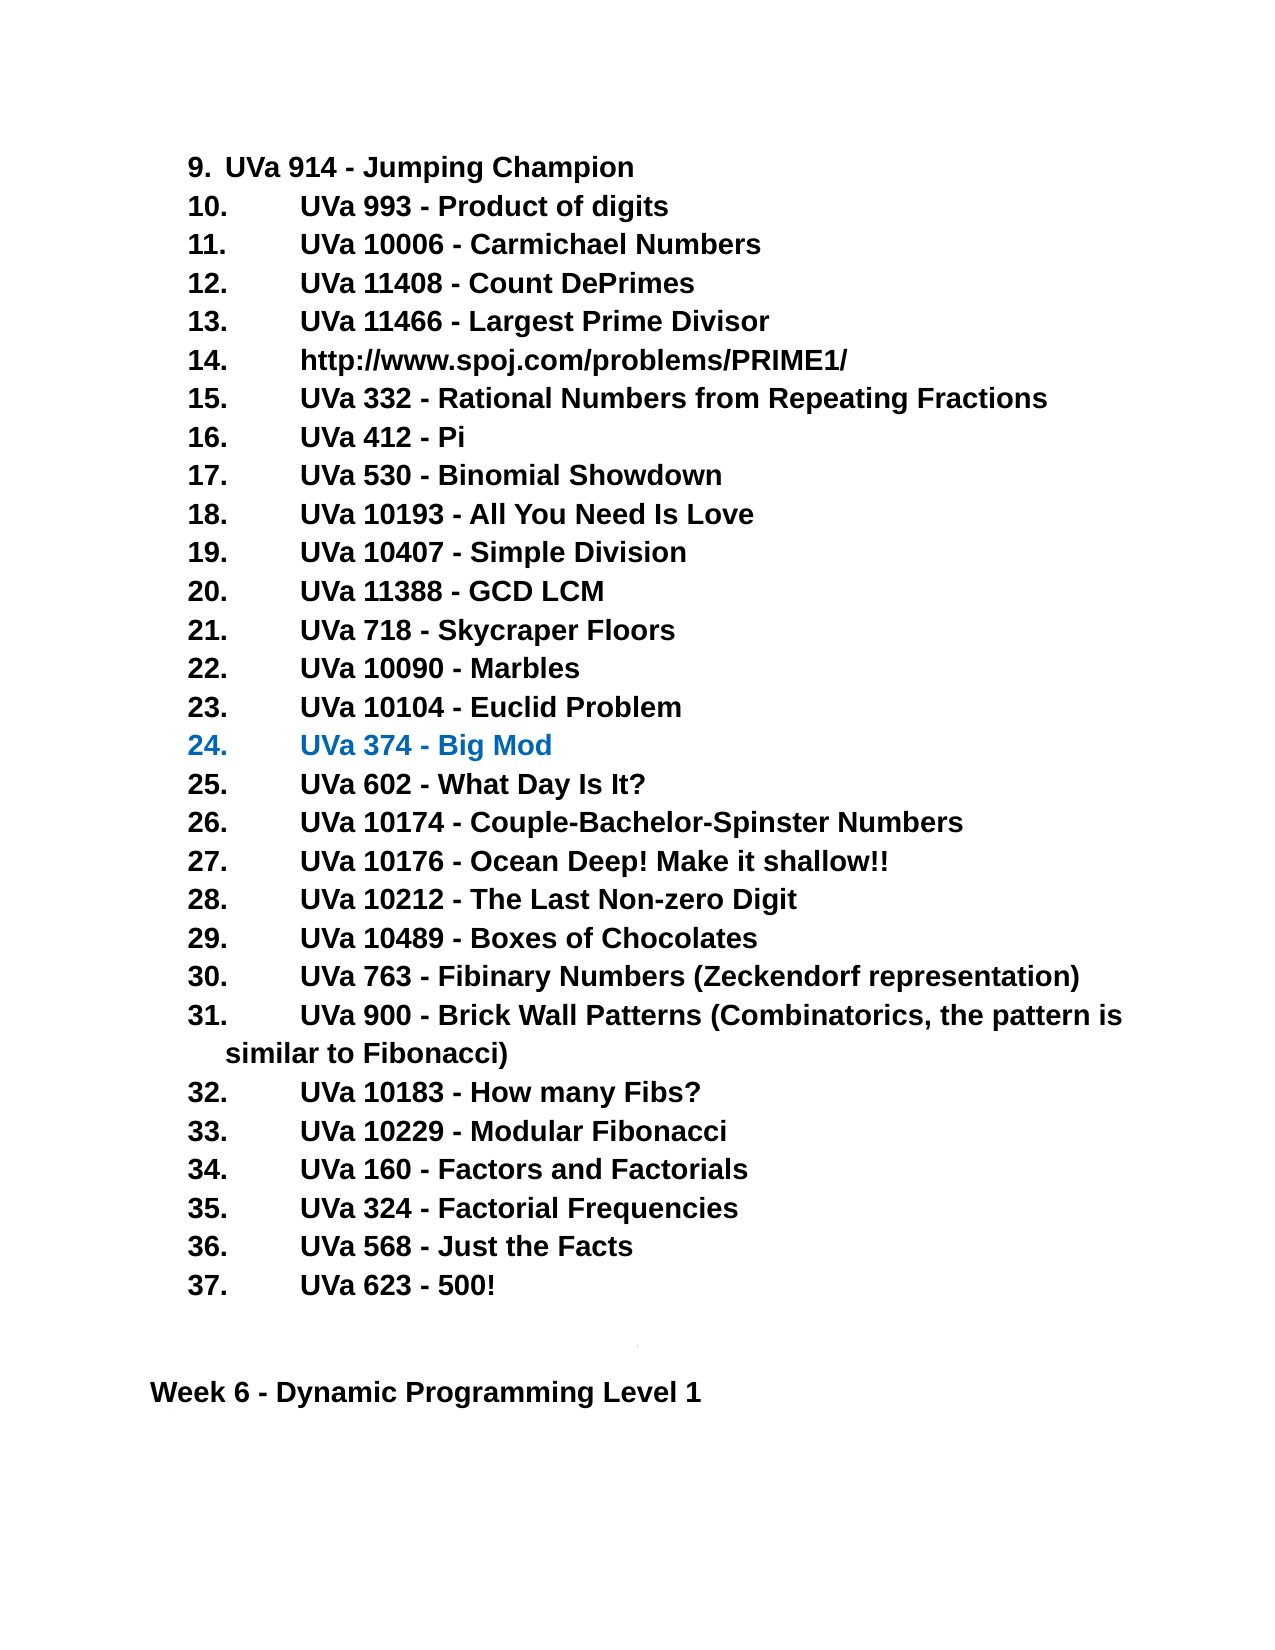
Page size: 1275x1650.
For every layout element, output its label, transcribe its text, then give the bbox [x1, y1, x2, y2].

list UVa 10183 - How many Fibs? [187, 1075, 1125, 1108]
list UVa 914 - Jumping Champion [187, 150, 1125, 183]
list UVa 10489 - Boxes of Chocolates [187, 921, 1125, 954]
list UVa 530 - Binomial Showdown [187, 458, 1125, 492]
list UVa 602 - What Day Is It? [187, 767, 1125, 800]
list UVa 160 - Factors and Factorials [187, 1152, 1125, 1186]
list UVa 10006 - Carmichael Numbers [187, 227, 1125, 261]
list UVa 568 - Just the Facts [187, 1229, 1125, 1263]
list UVa 10407 - Simple Division [187, 535, 1125, 569]
list UVa 324 - Factorial Frequencies [187, 1191, 1125, 1224]
list UVa 623 - 500! [187, 1268, 1125, 1301]
list http://www.spoj.com/problems/PRIME1/ [187, 343, 1125, 376]
list UVa 374 - Big Mod [187, 728, 1125, 762]
list UVa 763 - Fibinary Numbers (Zeckendorf representation) [187, 959, 1125, 993]
list UVa 900 - Brick Wall Patterns (Combinatorics, the pattern is similar to Fibonacci) [187, 998, 1125, 1070]
list UVa 11466 - Largest Prime Divisor [187, 304, 1125, 338]
list UVa 11388 - GCD LCM [187, 574, 1125, 607]
text Week 6 - Dynamic Programming Level 1 [150, 1375, 1125, 1408]
list UVa 718 - Skycraper Floors [187, 612, 1125, 646]
list UVa 10229 - Modular Fibonacci [187, 1113, 1125, 1147]
list UVa 11408 - Count DePrimes [187, 266, 1125, 299]
list UVa 332 - Rational Numbers from Repeating Fractions [187, 381, 1125, 415]
list UVa 10212 - The Last Non-zero Digit [187, 882, 1125, 916]
list UVa 10090 - Marbles [187, 651, 1125, 684]
list UVa 10176 - Ocean Deep! Make it shallow!! [187, 844, 1125, 877]
list UVa 10193 - All You Need Is Love [187, 497, 1125, 530]
list UVa 412 - Pi [187, 420, 1125, 453]
list UVa 993 - Product of digits [187, 188, 1125, 222]
list UVa 10174 - Couple-Bachelor-Spinster Numbers [187, 805, 1125, 839]
list UVa 10104 - Euclid Problem [187, 689, 1125, 723]
